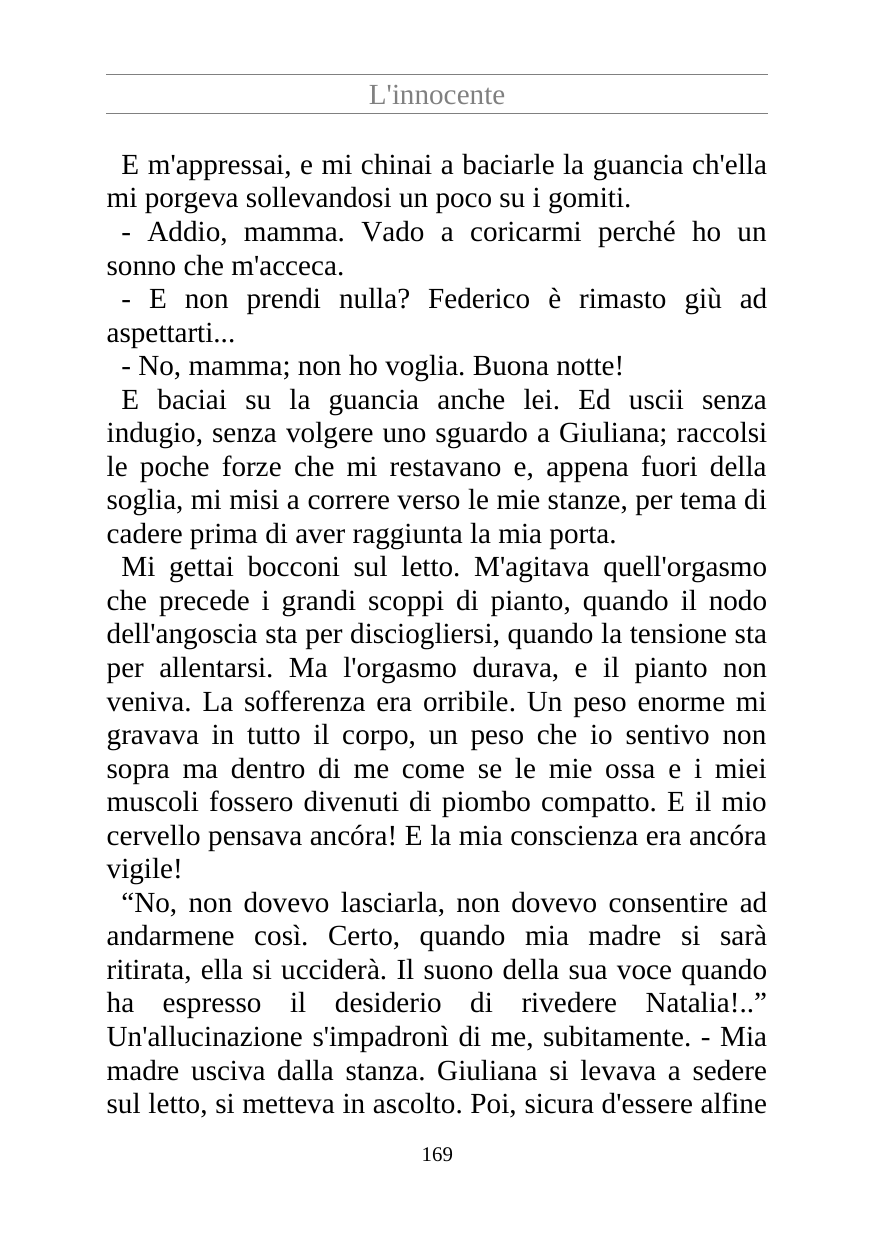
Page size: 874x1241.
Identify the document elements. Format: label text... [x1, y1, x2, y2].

text - Addio, mamma. Vado a coricarmi perché ho un sonno che m'acceca. [106, 214, 768, 281]
text E m'appressai, e mi chinai a baciarle la guancia ch'ella mi porgeva sollevandosi un poco su i gomiti. [106, 147, 768, 214]
text E baciai su la guancia anche lei. Ed uscii senza indugio, senza volgere uno sguardo a Giuliana; raccolsi le poche forze che mi restavano e, appena fuori della soglia, mi misi a correre verso le mie stanze, per tema di cadere prima di aver raggiunta la mia porta. [106, 382, 768, 549]
text - E non prendi nulla? Federico è rimasto giù ad aspettarti... [106, 281, 768, 348]
text Mi gettai bocconi sul letto. M'agitava quell'orgasmo che precede i grandi scoppi di pianto, quando il nodo dell'angoscia sta per disciogliersi, quando la tensione sta per allentarsi. Ma l'orgasmo durava, e il pianto non veniva. La sofferenza era orribile. Un peso enorme mi gravava in tutto il corpo, un peso che io sentivo non sopra ma dentro di me come se le mie ossa e i miei muscoli fossero divenuti di piombo compatto. E il mio cervello pensava ancóra! E la mia conscienza era ancóra vigile! [106, 549, 768, 885]
text “No, non dovevo lasciarla, non dovevo consentire ad andarmene così. Certo, quando mia madre si sarà ritirata, ella si ucciderà. Il suono della sua voce quando ha espresso il desiderio di rivedere Natalia!..” Un'allucinazione s'impadronì di me, subitamente. - Mia madre usciva dalla stanza. Giuliana si levava a sedere sul letto, si metteva in ascolto. Poi, sicura d'essere alfine [106, 885, 768, 1120]
text - No, mamma; non ho voglia. Buona notte! [106, 348, 768, 382]
